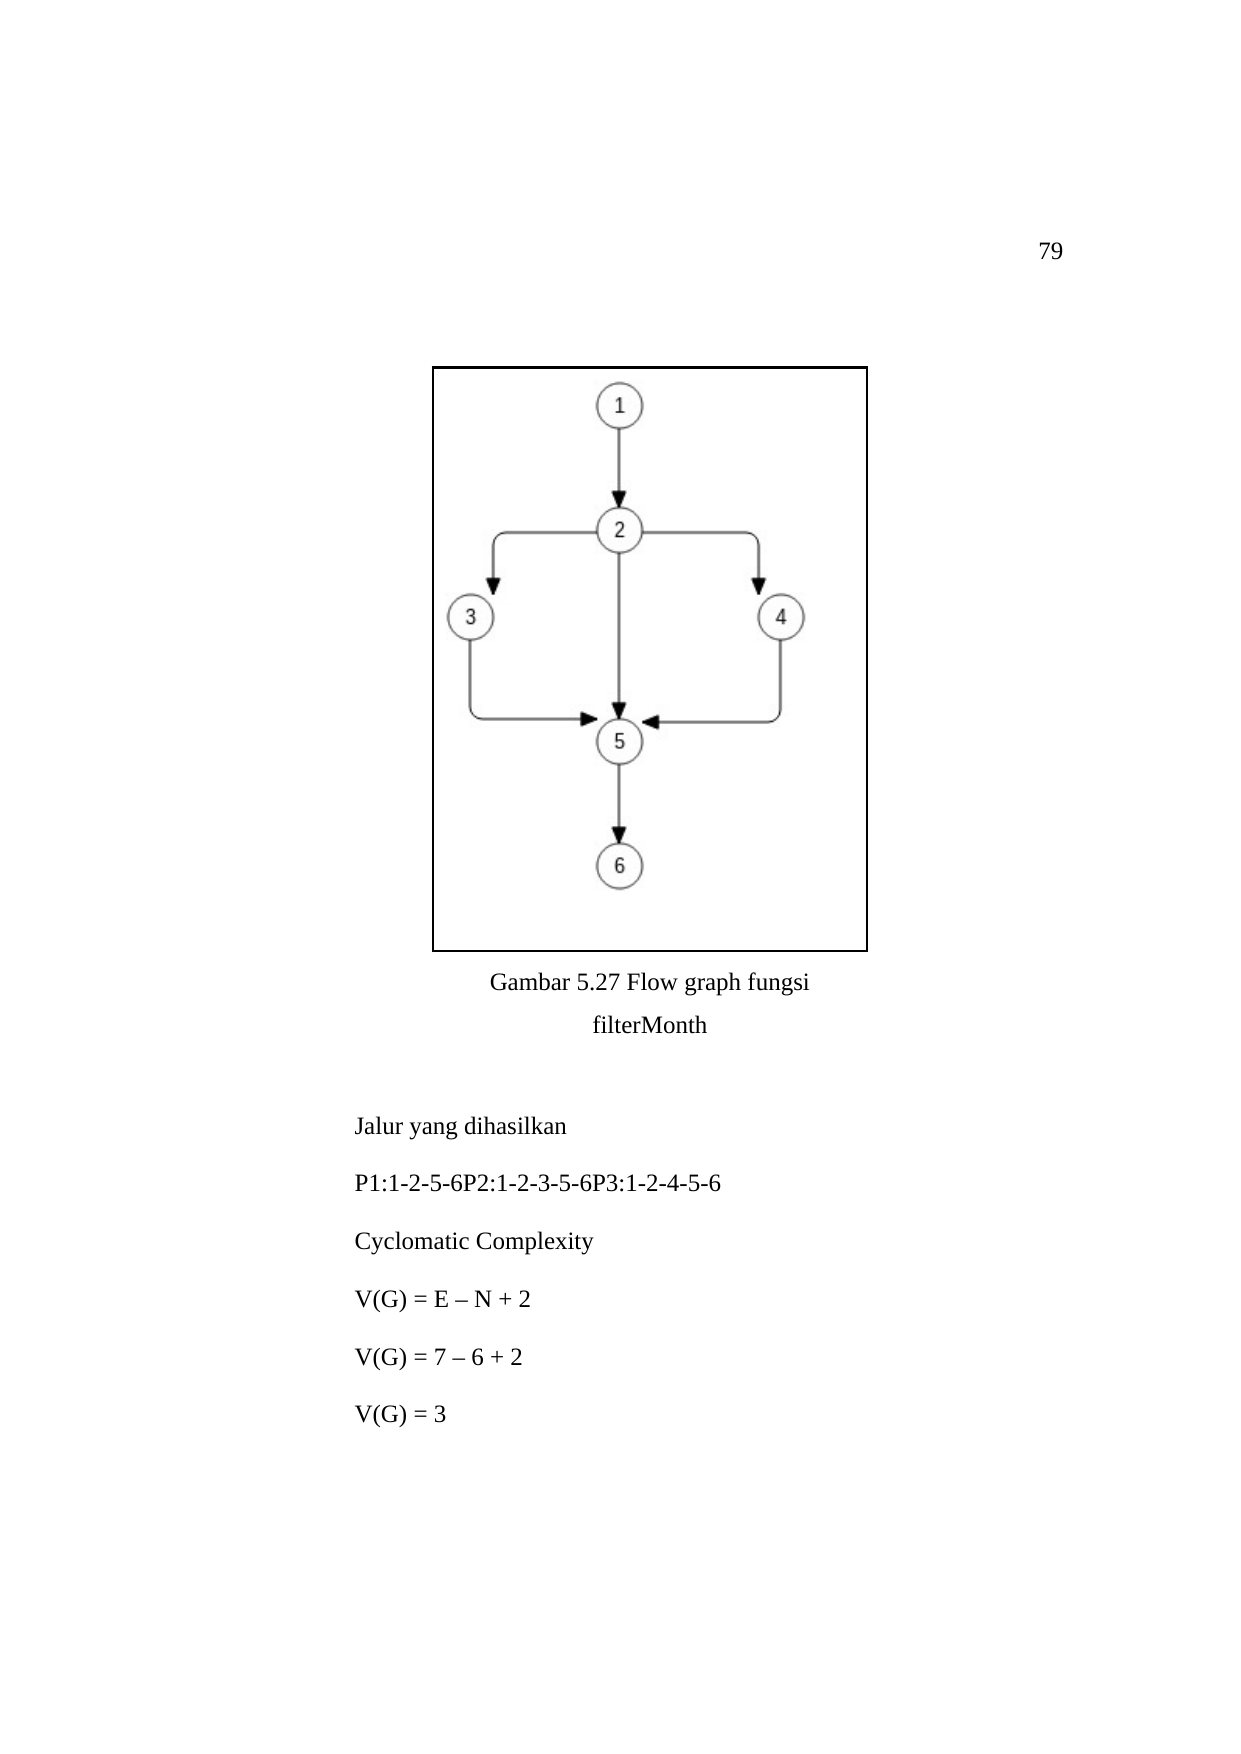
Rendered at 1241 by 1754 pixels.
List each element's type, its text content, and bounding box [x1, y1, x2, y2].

text V(G) = E – N + 2 [295, 1284, 1063, 1313]
text Gambar 5.27 Flow graph fungsi filterMonth [432, 952, 868, 1039]
text Cyclomatic Complexity [295, 1226, 1063, 1255]
text V(G) = 3 [295, 1399, 1063, 1428]
picture [434, 369, 866, 950]
text Jalur yang dihasilkan [295, 1111, 1063, 1139]
text P1:1-2-5-6P2:1-2-3-5-6P3:1-2-4-5-6 [295, 1168, 1063, 1197]
text V(G) = 7 – 6 + 2 [295, 1342, 1063, 1370]
